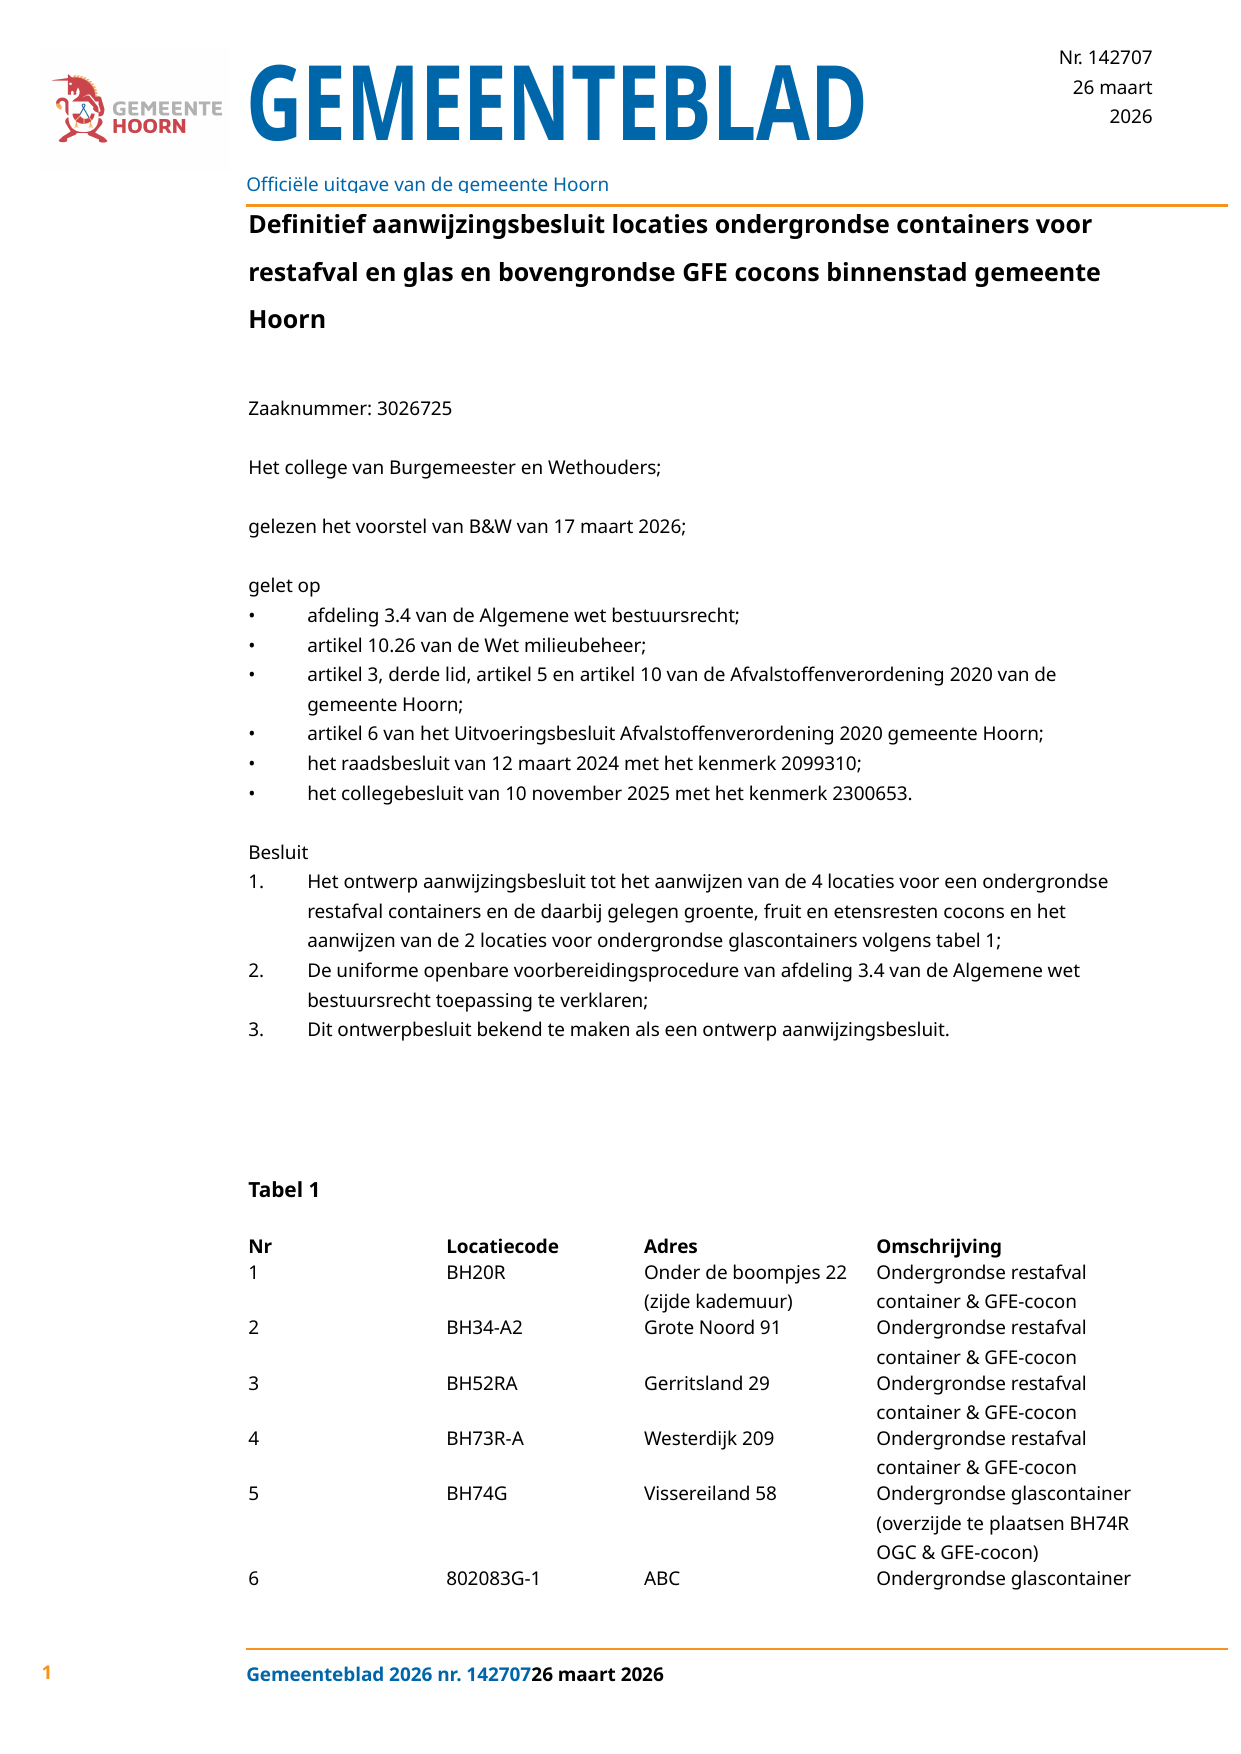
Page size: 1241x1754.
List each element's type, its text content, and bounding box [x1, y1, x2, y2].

table_cell 802083G-1 [446, 1565, 644, 1591]
picture [41, 47, 231, 172]
table_cell Gerritsland 29 [644, 1370, 876, 1425]
list artikel 6 van het Uitvoeringsbesluit Afvalstoffenverordening 2020 gemeente Hoorn; [248, 721, 1152, 746]
text gelezen het voorstel van B&W van 17 maart 2026; [248, 513, 1152, 539]
table_cell BH20R [446, 1259, 644, 1314]
table_cell BH34-A2 [446, 1314, 644, 1370]
table_header Adres [644, 1233, 876, 1259]
list De uniforme openbare voorbereidingsprocedure van afdeling 3.4 van de Algemene wet bestuursrecht toepassing te verklaren; [248, 957, 1152, 1012]
table_header Nr [248, 1233, 446, 1259]
text Het college van Burgemeester en Wethouders; [248, 454, 1152, 480]
table_cell 2 [248, 1314, 446, 1370]
table_cell 1 [248, 1259, 446, 1314]
list Het ontwerp aanwijzingsbesluit tot het aanwijzen van de 4 locaties voor een ondergrondse restafval containers en de daarbij gelegen groente, fruit en etensresten cocons en het aanwijzen van de 2 locaties voor ondergrondse glascontainers volgens tabel 1; [248, 868, 1152, 953]
table_cell Onder de boompjes 22 (zijde kademuur) [644, 1259, 876, 1314]
table_cell Grote Noord 91 [644, 1314, 876, 1370]
list artikel 10.26 van de Wet milieubeheer; [248, 632, 1152, 657]
table_cell 5 [248, 1480, 446, 1565]
table_cell Westerdijk 209 [644, 1425, 876, 1480]
table_cell BH73R-A [446, 1425, 644, 1480]
list Dit ontwerpbesluit bekend te maken als een ontwerp aanwijzingsbesluit. [248, 1016, 1152, 1042]
table_cell Ondergrondse restafval container & GFE-cocon [876, 1370, 1152, 1425]
table_cell Ondergrondse glascontainer (overzijde te plaatsen BH74R OGC & GFE-cocon) [876, 1480, 1152, 1565]
table_cell BH74G [446, 1480, 644, 1565]
text gelet op [248, 573, 1152, 598]
table_header Omschrijving [876, 1233, 1152, 1259]
table_cell BH52RA [446, 1370, 644, 1425]
text Definitief aanwijzingsbesluit locaties ondergrondse containers voor restafval en glas en bovengrondse GFE cocons binnenstad gemeente Hoorn [248, 207, 1152, 336]
table_cell Vissereiland 58 [644, 1480, 876, 1565]
text Besluit [248, 839, 1152, 864]
table_cell Ondergrondse restafval container & GFE-cocon [876, 1314, 1152, 1370]
table_cell 6 [248, 1565, 446, 1591]
list het raadsbesluit van 12 maart 2024 met het kenmerk 2099310; [248, 750, 1152, 776]
table_cell Ondergrondse glascontainer [876, 1565, 1152, 1591]
text Tabel 1 [248, 1175, 1152, 1204]
table_header Locatiecode [446, 1233, 644, 1259]
text Zaaknummer: 3026725 [248, 395, 1152, 421]
list artikel 3, derde lid, artikel 5 en artikel 10 van de Afvalstoffenverordening 2020 van de gemeente Hoorn; [248, 661, 1152, 717]
table_cell ABC [644, 1565, 876, 1591]
table_cell Ondergrondse restafval container & GFE-cocon [876, 1259, 1152, 1314]
list afdeling 3.4 van de Algemene wet bestuursrecht; [248, 602, 1152, 628]
table_cell 3 [248, 1370, 446, 1425]
list het collegebesluit van 10 november 2025 met het kenmerk 2300653. [248, 780, 1152, 805]
table_cell 4 [248, 1425, 446, 1480]
table_cell Ondergrondse restafval container & GFE-cocon [876, 1425, 1152, 1480]
